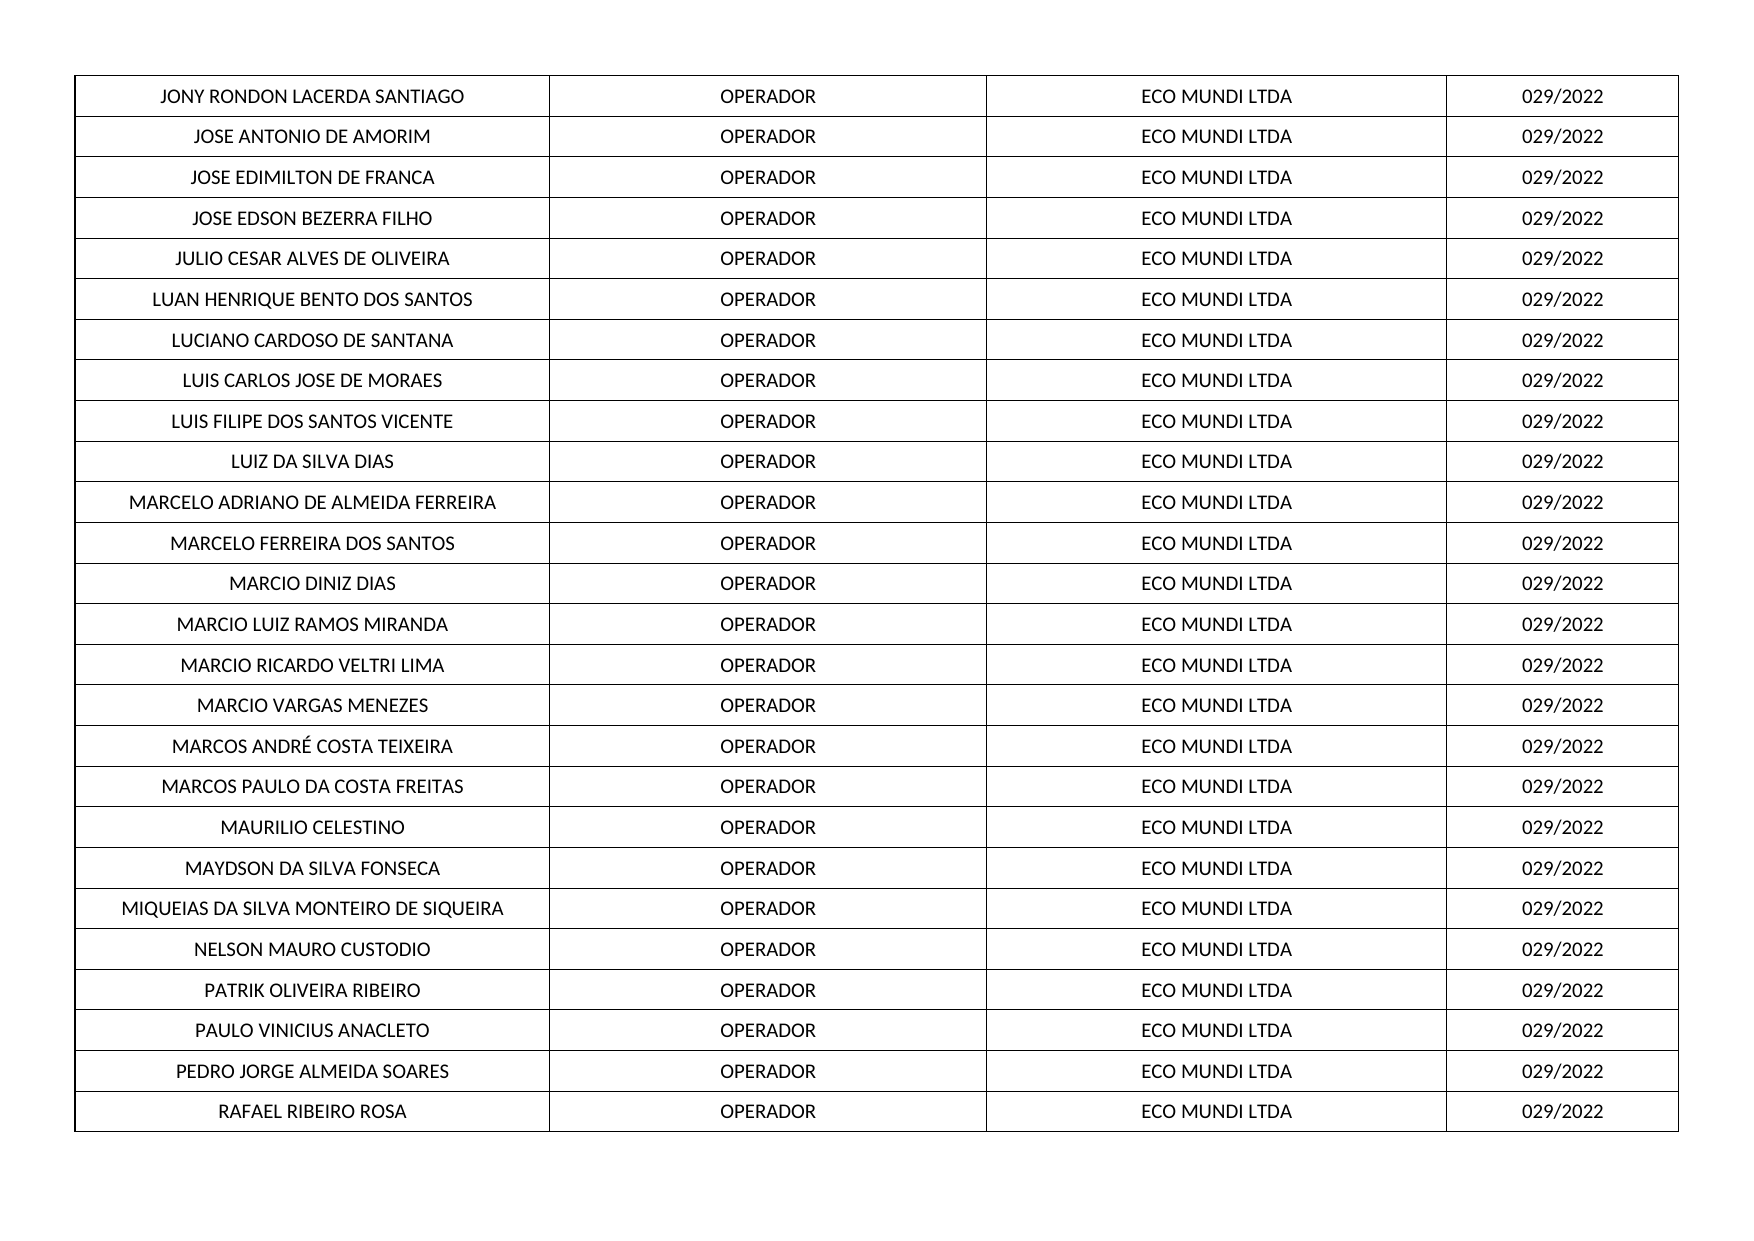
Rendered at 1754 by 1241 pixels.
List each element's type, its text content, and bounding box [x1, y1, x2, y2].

table_cell 029/2022 [1447, 970, 1678, 1009]
table_cell 029/2022 [1447, 76, 1678, 116]
table_cell 029/2022 [1447, 807, 1678, 847]
table_cell MARCIO LUIZ RAMOS MIRANDA [76, 604, 549, 644]
table_cell ECO MUNDI LTDA [987, 767, 1446, 806]
table_cell OPERADOR [550, 726, 986, 766]
table_cell 029/2022 [1447, 442, 1678, 481]
table_cell ECO MUNDI LTDA [987, 1010, 1446, 1050]
table_cell 029/2022 [1447, 157, 1678, 197]
table_cell OPERADOR [550, 401, 986, 441]
table_cell 029/2022 [1447, 279, 1678, 319]
table_cell MAYDSON DA SILVA FONSECA [76, 848, 549, 887]
table_cell MARCIO VARGAS MENEZES [76, 685, 549, 725]
table_cell MARCOS PAULO DA COSTA FREITAS [76, 767, 549, 806]
table_cell ECO MUNDI LTDA [987, 157, 1446, 197]
table_cell ECO MUNDI LTDA [987, 442, 1446, 481]
table_cell ECO MUNDI LTDA [987, 564, 1446, 603]
table_cell ECO MUNDI LTDA [987, 401, 1446, 441]
table_cell OPERADOR [550, 564, 986, 603]
table_cell LUCIANO CARDOSO DE SANTANA [76, 320, 549, 359]
table_cell LUAN HENRIQUE BENTO DOS SANTOS [76, 279, 549, 319]
table_cell 029/2022 [1447, 604, 1678, 644]
table_cell ECO MUNDI LTDA [987, 360, 1446, 400]
table_cell 029/2022 [1447, 1092, 1678, 1131]
table_cell OPERADOR [550, 482, 986, 522]
table_cell OPERADOR [550, 645, 986, 684]
table_cell OPERADOR [550, 279, 986, 319]
table_cell OPERADOR [550, 157, 986, 197]
table_cell MARCIO RICARDO VELTRI LIMA [76, 645, 549, 684]
table_cell ECO MUNDI LTDA [987, 970, 1446, 1009]
table_cell 029/2022 [1447, 117, 1678, 156]
table_cell PEDRO JORGE ALMEIDA SOARES [76, 1051, 549, 1091]
table_cell OPERADOR [550, 76, 986, 116]
table_cell OPERADOR [550, 848, 986, 887]
table_cell ECO MUNDI LTDA [987, 1051, 1446, 1091]
table_cell OPERADOR [550, 970, 986, 1009]
table_cell 029/2022 [1447, 360, 1678, 400]
table_cell ECO MUNDI LTDA [987, 645, 1446, 684]
table_cell MARCELO FERREIRA DOS SANTOS [76, 523, 549, 562]
table_cell ECO MUNDI LTDA [987, 604, 1446, 644]
table_cell 029/2022 [1447, 645, 1678, 684]
table_cell 029/2022 [1447, 198, 1678, 237]
table_cell 029/2022 [1447, 482, 1678, 522]
table_cell ECO MUNDI LTDA [987, 239, 1446, 278]
table_cell ECO MUNDI LTDA [987, 929, 1446, 969]
table_cell RAFAEL RIBEIRO ROSA [76, 1092, 549, 1131]
table_cell OPERADOR [550, 442, 986, 481]
table_cell 029/2022 [1447, 1010, 1678, 1050]
table_cell OPERADOR [550, 1051, 986, 1091]
table_cell ECO MUNDI LTDA [987, 117, 1446, 156]
table_cell PAULO VINICIUS ANACLETO [76, 1010, 549, 1050]
table_cell MARCIO DINIZ DIAS [76, 564, 549, 603]
table_cell OPERADOR [550, 239, 986, 278]
table_cell OPERADOR [550, 929, 986, 969]
table_cell OPERADOR [550, 889, 986, 928]
table_cell LUIS CARLOS JOSE DE MORAES [76, 360, 549, 400]
table_cell OPERADOR [550, 1092, 986, 1131]
table_cell ECO MUNDI LTDA [987, 807, 1446, 847]
table_cell 029/2022 [1447, 889, 1678, 928]
table_cell JONY RONDON LACERDA SANTIAGO [76, 76, 549, 116]
table_cell 029/2022 [1447, 685, 1678, 725]
table_cell 029/2022 [1447, 848, 1678, 887]
table_cell OPERADOR [550, 320, 986, 359]
table_cell OPERADOR [550, 604, 986, 644]
table_cell OPERADOR [550, 198, 986, 237]
table_cell 029/2022 [1447, 523, 1678, 562]
table_cell ECO MUNDI LTDA [987, 76, 1446, 116]
table_cell LUIS FILIPE DOS SANTOS VICENTE [76, 401, 549, 441]
table_cell 029/2022 [1447, 1051, 1678, 1091]
table_cell MIQUEIAS DA SILVA MONTEIRO DE SIQUEIRA [76, 889, 549, 928]
table_cell JOSE EDSON BEZERRA FILHO [76, 198, 549, 237]
table_cell 029/2022 [1447, 239, 1678, 278]
table_cell PATRIK OLIVEIRA RIBEIRO [76, 970, 549, 1009]
table_cell OPERADOR [550, 685, 986, 725]
table_cell MAURILIO CELESTINO [76, 807, 549, 847]
table_cell 029/2022 [1447, 401, 1678, 441]
table_cell JOSE ANTONIO DE AMORIM [76, 117, 549, 156]
table_cell ECO MUNDI LTDA [987, 889, 1446, 928]
table_cell MARCELO ADRIANO DE ALMEIDA FERREIRA [76, 482, 549, 522]
table_cell 029/2022 [1447, 564, 1678, 603]
table_cell ECO MUNDI LTDA [987, 685, 1446, 725]
table_cell ECO MUNDI LTDA [987, 482, 1446, 522]
table_cell 029/2022 [1447, 767, 1678, 806]
table_cell 029/2022 [1447, 320, 1678, 359]
table_cell ECO MUNDI LTDA [987, 320, 1446, 359]
table_cell 029/2022 [1447, 929, 1678, 969]
table_cell ECO MUNDI LTDA [987, 1092, 1446, 1131]
table_cell 029/2022 [1447, 726, 1678, 766]
table_cell JOSE EDIMILTON DE FRANCA [76, 157, 549, 197]
table_cell OPERADOR [550, 117, 986, 156]
table_cell MARCOS ANDRÉ COSTA TEIXEIRA [76, 726, 549, 766]
table_cell ECO MUNDI LTDA [987, 279, 1446, 319]
table_cell JULIO CESAR ALVES DE OLIVEIRA [76, 239, 549, 278]
table_cell OPERADOR [550, 767, 986, 806]
table_cell OPERADOR [550, 360, 986, 400]
table_cell OPERADOR [550, 523, 986, 562]
table_cell OPERADOR [550, 1010, 986, 1050]
table_cell ECO MUNDI LTDA [987, 198, 1446, 237]
table_cell ECO MUNDI LTDA [987, 726, 1446, 766]
table_cell OPERADOR [550, 807, 986, 847]
table_cell NELSON MAURO CUSTODIO [76, 929, 549, 969]
table_cell ECO MUNDI LTDA [987, 523, 1446, 562]
table_cell ECO MUNDI LTDA [987, 848, 1446, 887]
table_cell LUIZ DA SILVA DIAS [76, 442, 549, 481]
